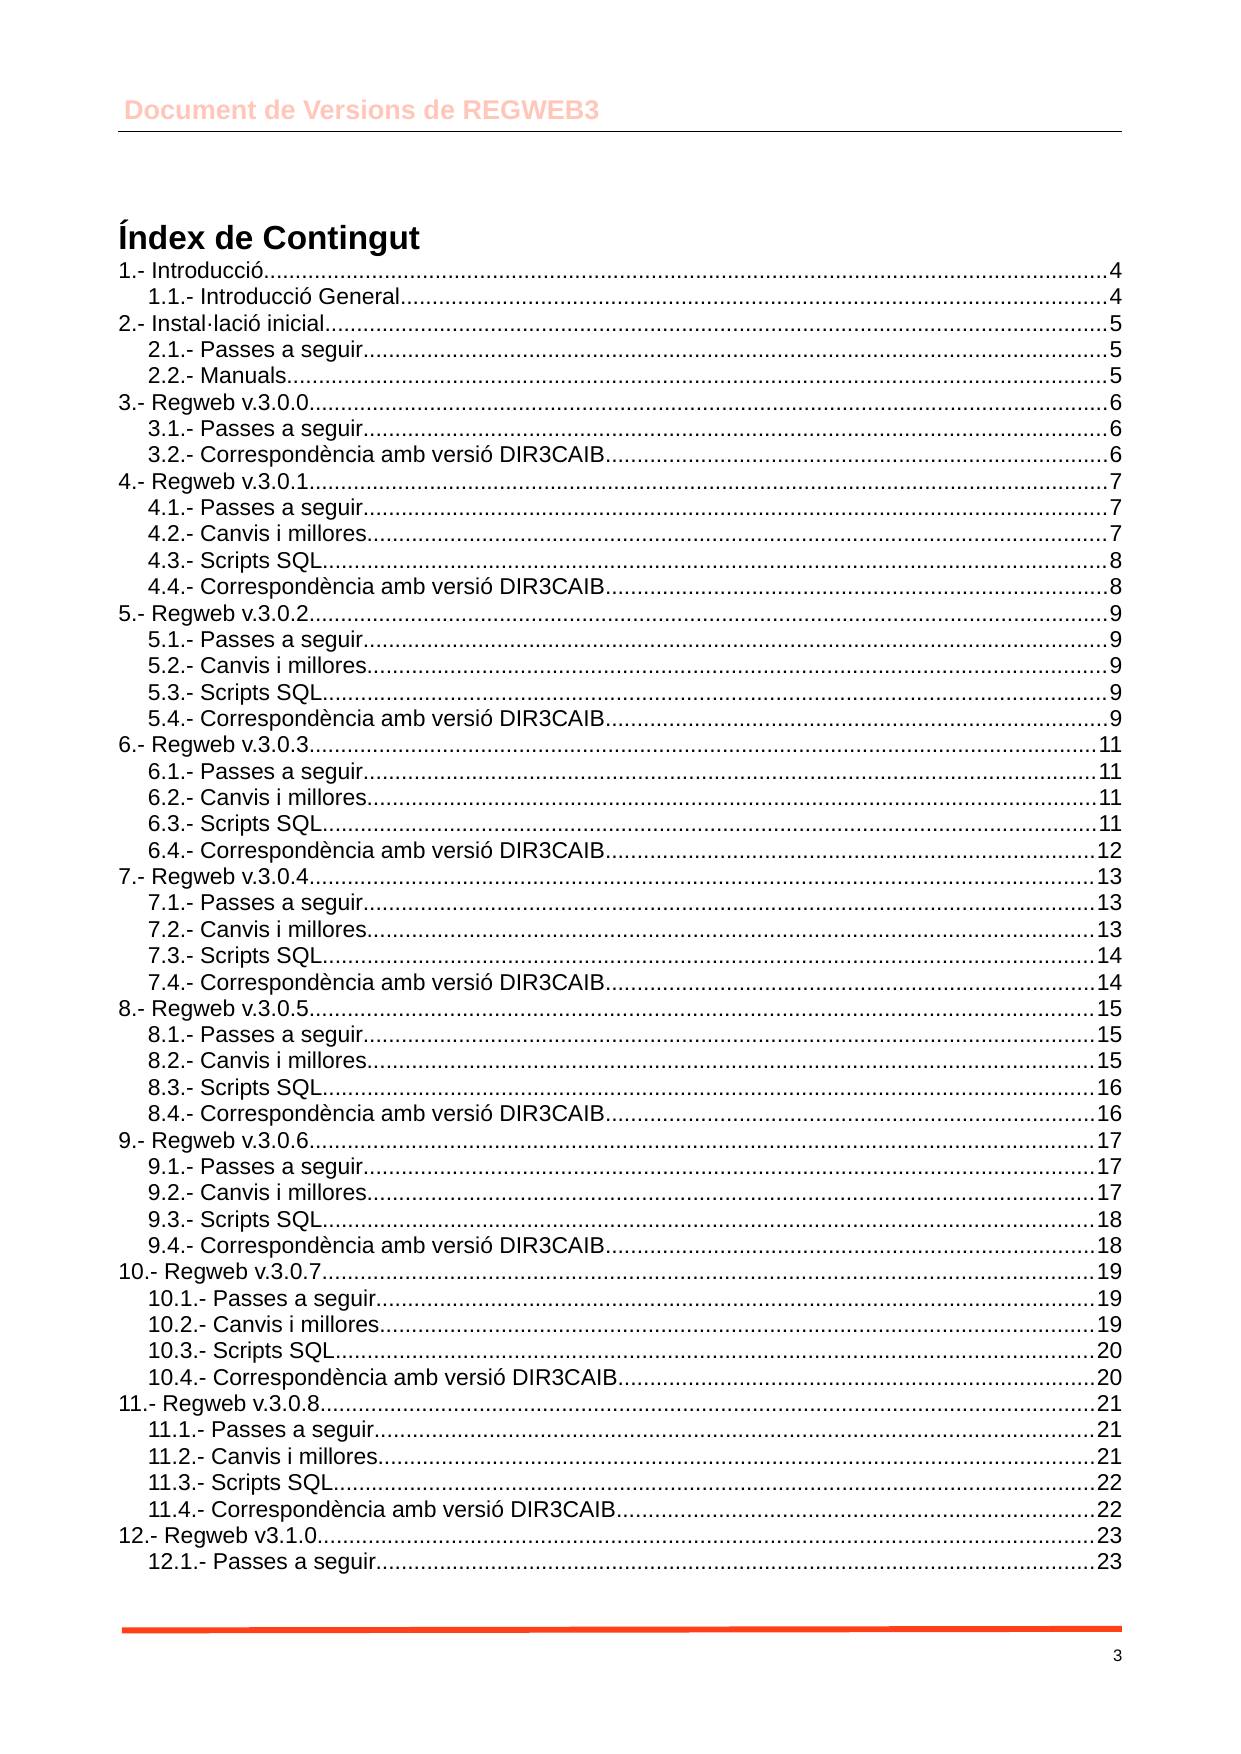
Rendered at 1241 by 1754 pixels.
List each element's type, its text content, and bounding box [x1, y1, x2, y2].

text 3.2.- Correspondència amb versió DIR3CAIB 6 [148, 441, 1122, 468]
text 3.- Regweb v.3.0.0 6 [118, 389, 1122, 415]
text 7.3.- Scripts SQL 14 [148, 942, 1122, 968]
text 5.1.- Passes a seguir 9 [148, 626, 1122, 652]
text 10.1.- Passes a seguir 19 [148, 1285, 1122, 1311]
text 1.- Introducció 4 [118, 257, 1122, 283]
text 7.4.- Correspondència amb versió DIR3CAIB 14 [148, 968, 1122, 995]
text 11.- Regweb v.3.0.8 21 [118, 1390, 1122, 1416]
text 11.4.- Correspondència amb versió DIR3CAIB 22 [148, 1496, 1122, 1522]
text 12.- Regweb v3.1.0 23 [118, 1522, 1122, 1548]
text 6.3.- Scripts SQL 11 [148, 810, 1122, 837]
text 9.3.- Scripts SQL 18 [148, 1206, 1122, 1232]
text 6.2.- Canvis i millores 11 [148, 784, 1122, 810]
text 5.3.- Scripts SQL 9 [148, 678, 1122, 705]
text 7.- Regweb v.3.0.4 13 [118, 863, 1122, 889]
text 8.1.- Passes a seguir 15 [148, 1021, 1122, 1047]
text 4.1.- Passes a seguir 7 [148, 494, 1122, 520]
text 2.1.- Passes a seguir 5 [148, 336, 1122, 362]
text 9.4.- Correspondència amb versió DIR3CAIB 18 [148, 1232, 1122, 1258]
text 12.1.- Passes a seguir 23 [148, 1548, 1122, 1574]
text 8.- Regweb v.3.0.5 15 [118, 995, 1122, 1021]
text 10.4.- Correspondència amb versió DIR3CAIB 20 [148, 1364, 1122, 1390]
text 10.3.- Scripts SQL 20 [148, 1337, 1122, 1364]
text 2.- Instal·lació inicial 5 [118, 309, 1122, 336]
text 2.2.- Manuals 5 [148, 362, 1122, 389]
text 10.2.- Canvis i millores 19 [148, 1311, 1122, 1337]
text 3.1.- Passes a seguir 6 [148, 415, 1122, 441]
text 4.2.- Canvis i millores 7 [148, 520, 1122, 547]
text 9.1.- Passes a seguir 17 [148, 1153, 1122, 1179]
text 4.4.- Correspondència amb versió DIR3CAIB 8 [148, 573, 1122, 599]
text 5.4.- Correspondència amb versió DIR3CAIB 9 [148, 705, 1122, 731]
text 5.2.- Canvis i millores 9 [148, 652, 1122, 678]
text 5.- Regweb v.3.0.2 9 [118, 599, 1122, 626]
text 6.- Regweb v.3.0.3 11 [118, 731, 1122, 758]
text 6.1.- Passes a seguir 11 [148, 758, 1122, 784]
text 11.1.- Passes a seguir 21 [148, 1416, 1122, 1443]
text 8.4.- Correspondència amb versió DIR3CAIB 16 [148, 1100, 1122, 1127]
text 4.3.- Scripts SQL 8 [148, 547, 1122, 573]
text 11.2.- Canvis i millores 21 [148, 1443, 1122, 1469]
text 1.1.- Introducció General 4 [148, 283, 1122, 309]
text 9.2.- Canvis i millores 17 [148, 1179, 1122, 1206]
text 10.- Regweb v.3.0.7 19 [118, 1258, 1122, 1285]
text 8.3.- Scripts SQL 16 [148, 1074, 1122, 1100]
text 8.2.- Canvis i millores 15 [148, 1047, 1122, 1074]
subtitle Índex de Contingut [118, 218, 1122, 257]
text 7.1.- Passes a seguir 13 [148, 889, 1122, 916]
text 9.- Regweb v.3.0.6 17 [118, 1127, 1122, 1153]
text 4.- Regweb v.3.0.1 7 [118, 468, 1122, 494]
text 7.2.- Canvis i millores 13 [148, 916, 1122, 942]
text 11.3.- Scripts SQL 22 [148, 1469, 1122, 1496]
text 6.4.- Correspondència amb versió DIR3CAIB 12 [148, 837, 1122, 863]
